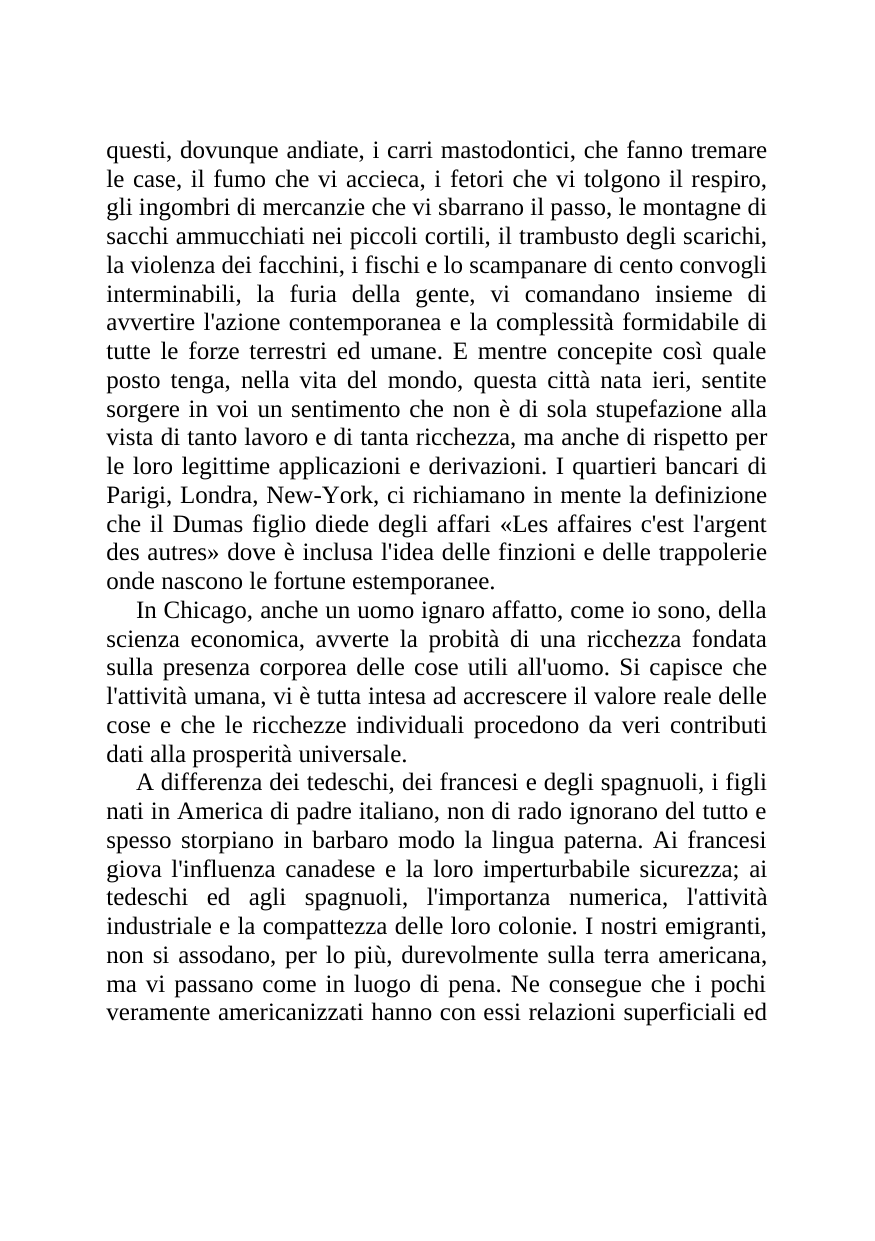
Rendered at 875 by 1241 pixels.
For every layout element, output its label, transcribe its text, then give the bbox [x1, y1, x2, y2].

text A differenza dei tedeschi, dei francesi e degli spagnuoli, i figli nati in America di padre italiano, non di rado ignorano del tutto e spesso storpiano in barbaro modo la lingua paterna. Ai francesi giova l'influenza canadese e la loro imperturbabile sicurezza; ai tedeschi ed agli spagnuoli, l'importanza numerica, l'attività industriale e la compattezza delle loro colonie. I nostri emigranti, non si assodano, per lo più, durevolmente sulla terra americana, ma vi passano come in luogo di pena. Ne consegue che i pochi veramente americanizzati hanno con essi relazioni superficiali ed [106, 767, 768, 1026]
text questi, dovunque andiate, i carri mastodontici, che fanno tremare le case, il fumo che vi accieca, i fetori che vi tolgono il respiro, gli ingombri di mercanzie che vi sbarrano il passo, le montagne di sacchi ammucchiati nei piccoli cortili, il trambusto degli scarichi, la violenza dei facchini, i fischi e lo scampanare di cento convogli interminabili, la furia della gente, vi comandano insieme di avvertire l'azione contemporanea e la complessità formidabile di tutte le forze terrestri ed umane. E mentre concepite così quale posto tenga, nella vita del mondo, questa città nata ieri, sentite sorgere in voi un sentimento che non è di sola stupefazione alla vista di tanto lavoro e di tanta ricchezza, ma anche di rispetto per le loro legittime applicazioni e derivazioni. I quartieri bancari di Parigi, Londra, New-York, ci richiamano in mente la definizione che il Dumas figlio diede degli affari «Les affaires c'est l'argent des autres» dove è inclusa l'idea delle finzioni e delle trappolerie onde nascono le fortune estemporanee. [106, 135, 768, 595]
text In Chicago, anche un uomo ignaro affatto, come io sono, della scienza economica, avverte la probità di una ricchezza fondata sulla presenza corporea delle cose utili all'uomo. Si capisce che l'attività umana, vi è tutta intesa ad accrescere il valore reale delle cose e che le ricchezze individuali procedono da veri contributi dati alla prosperità universale. [106, 595, 768, 767]
